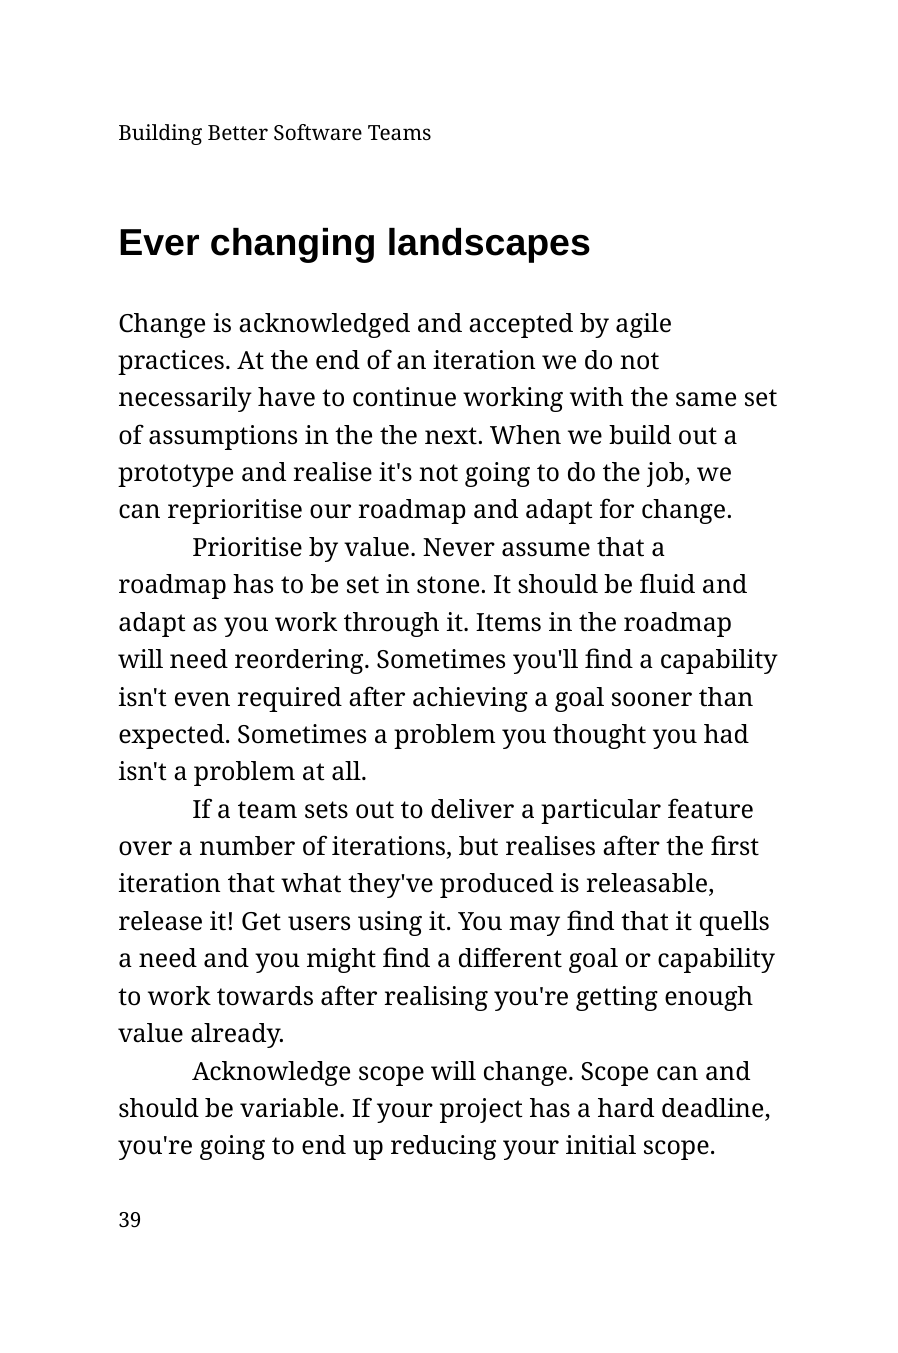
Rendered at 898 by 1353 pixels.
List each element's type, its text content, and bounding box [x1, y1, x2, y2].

text Acknowledge scope will change. Scope can and should be variable. If your project has a hard deadline, you're going to end up reducing your initial scope. [118, 1053, 779, 1162]
text If a team sets out to deliver a particular feature over a number of iterations, but realises after the first iteration that what they've produced is releasable, release it! Get users using it. You may find that it quells a need and you might find a different goal or capability to work towards after realising you're getting enough value already. [118, 791, 779, 1050]
text Change is acknowledged and accepted by agile practices. At the end of an iteration we do not necessarily have to continue working with the same set of assumptions in the the next. When we build out a prototype and realise it's not going to do the job, we can reprioritise our roadmap and adapt for change. [118, 305, 779, 526]
subtitle Ever changing landscapes [118, 220, 779, 263]
text Prioritise by value. Never assume that a roadmap has to be set in stone. It should be fluid and adapt as you work through it. Items in the roadmap will need reordering. Sometimes you'll find a capability isn't even required after achieving a goal sooner than expected. Sometimes a problem you thought you had isn't a problem at all. [118, 529, 779, 788]
